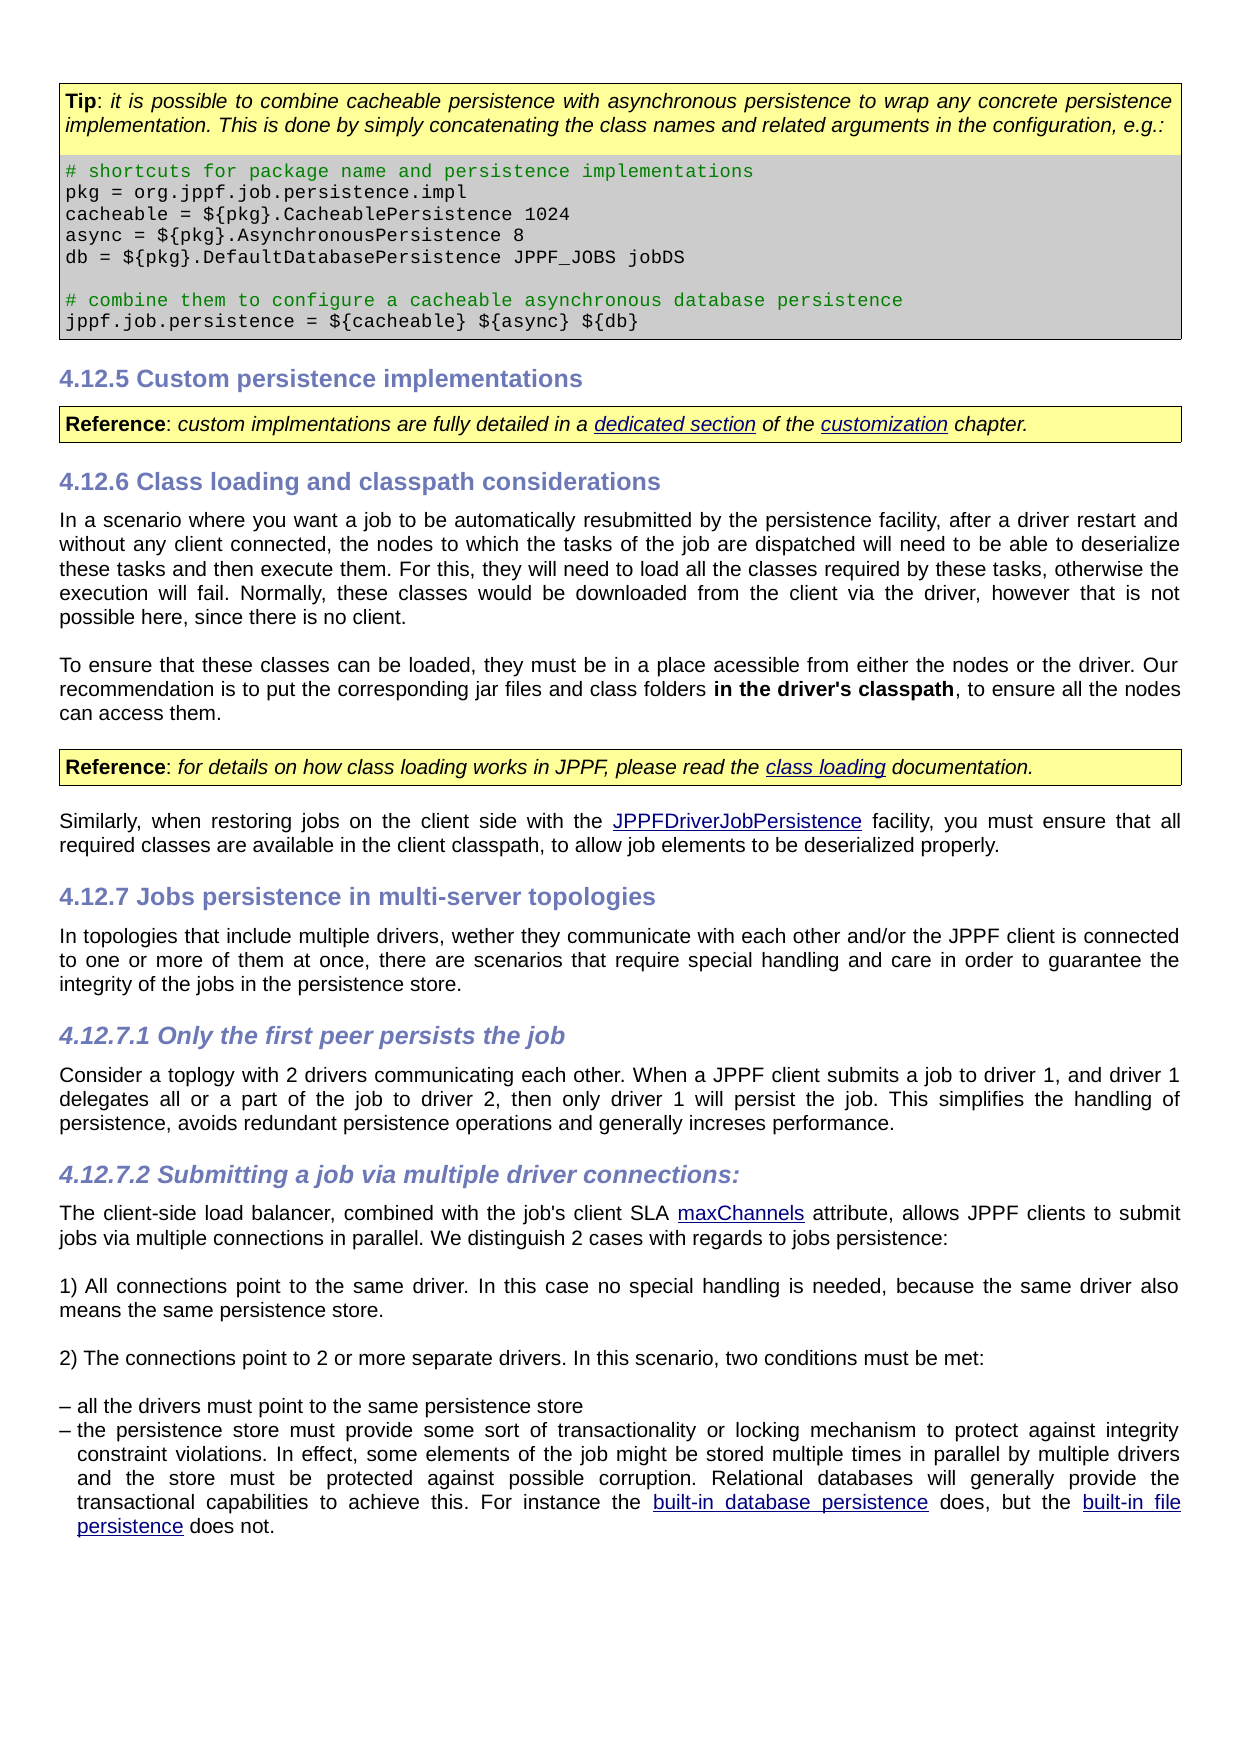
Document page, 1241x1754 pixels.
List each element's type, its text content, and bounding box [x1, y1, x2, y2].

text async = ${pkg}.AsynchronousPersistence 8 [60, 220, 1181, 241]
list the persistence store must provide some sort of transactionality or locking mechanism to protect against integrity constraint violations. In effect, some elements of the job might be stored multiple times in parallel by multiple drivers and the store must be protected against possible corruption. Relational databases will generally provide the transactional capabilities to achieve this. For instance the built-in database persistence does, but the built-in file persistence does not. [59, 1418, 1181, 1538]
subtitle Only the first peer persists the job [59, 1021, 1181, 1050]
text # combine them to configure a cacheable asynchronous database persistence [60, 284, 1181, 306]
text The client-side load balancer, combined with the job's client SLA maxChannels attribute, allows JPPF clients to submit jobs via multiple connections in parallel. We distinguish 2 cases with regards to jobs persistence: [59, 1201, 1181, 1249]
text 2) The connections point to 2 or more separate drivers. In this scenario, two conditions must be met: [59, 1346, 1181, 1370]
text jppf.job.persistence = ${cacheable} ${async} ${db} [60, 306, 1181, 339]
text Similarly, when restoring jobs on the client side with the JPPFDriverJobPersistence facility, you must ensure that all required classes are available in the client classpath, to allow job elements to be deserialized properly. [59, 809, 1181, 857]
subtitle Custom persistence implementations [59, 364, 1181, 393]
text # shortcuts for package name and persistence implementations [60, 155, 1181, 177]
text db = ${pkg}.DefaultDatabasePersistence JPPF_JOBS jobDS [60, 241, 1181, 263]
text cacheable = ${pkg}.CacheablePersistence 1024 [60, 198, 1181, 220]
text To ensure that these classes can be loaded, they must be in a place acessible from either the nodes or the driver. Our recommendation is to put the corresponding jar files and class folders in the driver's classpath, to ensure all the nodes can access them. [59, 653, 1181, 725]
subtitle Class loading and classpath considerations [59, 467, 1181, 496]
text Reference: for details on how class loading works in JPPF, please read the class loading documentation. [60, 750, 1181, 785]
text Reference: custom implmentations are fully detailed in a dedicated section of the customization chapter. [60, 407, 1181, 442]
text 1) All connections point to the same driver. In this case no special handling is needed, because the same driver also means the same persistence store. [59, 1273, 1181, 1322]
subtitle Jobs persistence in multi-server topologies [59, 882, 1181, 911]
list all the drivers must point to the same persistence store [59, 1394, 1181, 1418]
text Consider a toplogy with 2 drivers communicating each other. When a JPPF client submits a job to driver 1, and driver 1 delegates all or a part of the job to driver 2, then only driver 1 will persist the job. This simplifies the handling of persistence, avoids redundant persistence operations and generally increses performance. [59, 1063, 1181, 1135]
text pkg = org.jppf.job.persistence.impl [60, 177, 1181, 198]
text In a scenario where you want a job to be automatically resubmitted by the persistence facility, after a driver restart and without any client connected, the nodes to which the tasks of the job are dispatched will need to be able to deserialize these tasks and then execute them. For this, they will need to load all the classes required by these tasks, otherwise the execution will fail. Normally, these classes would be downloaded from the client via the driver, however that is not possible here, since there is no client. [59, 508, 1181, 629]
subtitle Submitting a job via multiple driver connections: [59, 1160, 1181, 1189]
text Tip: it is possible to combine cacheable persistence with asynchronous persistence to wrap any concrete persistence implementation. This is done by simply concatenating the class names and related arguments in the configuration, e.g.: [60, 84, 1181, 131]
text In topologies that include multiple drivers, wether they communicate with each other and/or the JPPF client is connected to one or more of them at once, there are scenarios that require special handling and care in order to guarantee the integrity of the jobs in the persistence store. [59, 924, 1181, 996]
